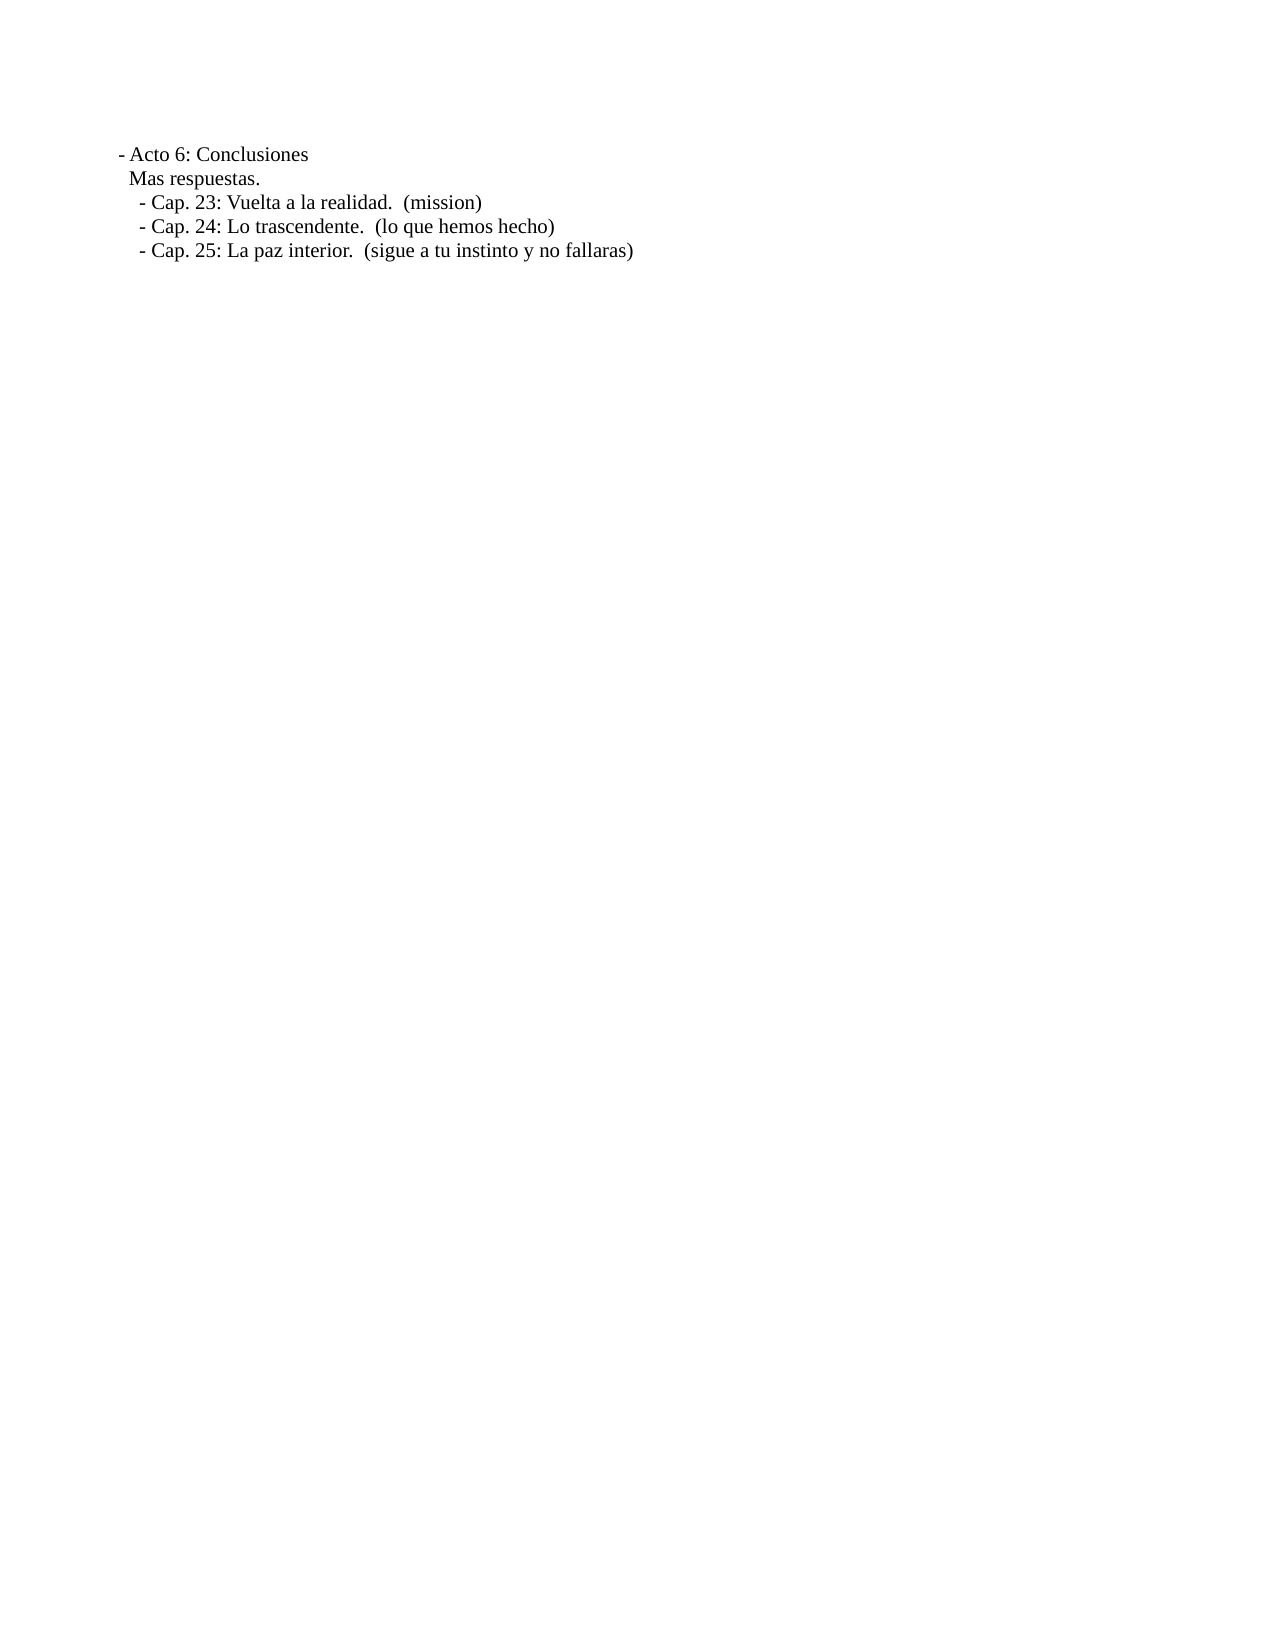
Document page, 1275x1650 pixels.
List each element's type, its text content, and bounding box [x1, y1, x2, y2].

text - Acto 6: Conclusiones [118, 142, 1157, 166]
text - Cap. 24: Lo trascendente. (lo que hemos hecho) [118, 214, 1157, 238]
text - Cap. 23: Vuelta a la realidad. (mission) [118, 190, 1157, 214]
text Mas respuestas. [118, 166, 1157, 190]
text - Cap. 25: La paz interior. (sigue a tu instinto y no fallaras) [118, 238, 1157, 262]
